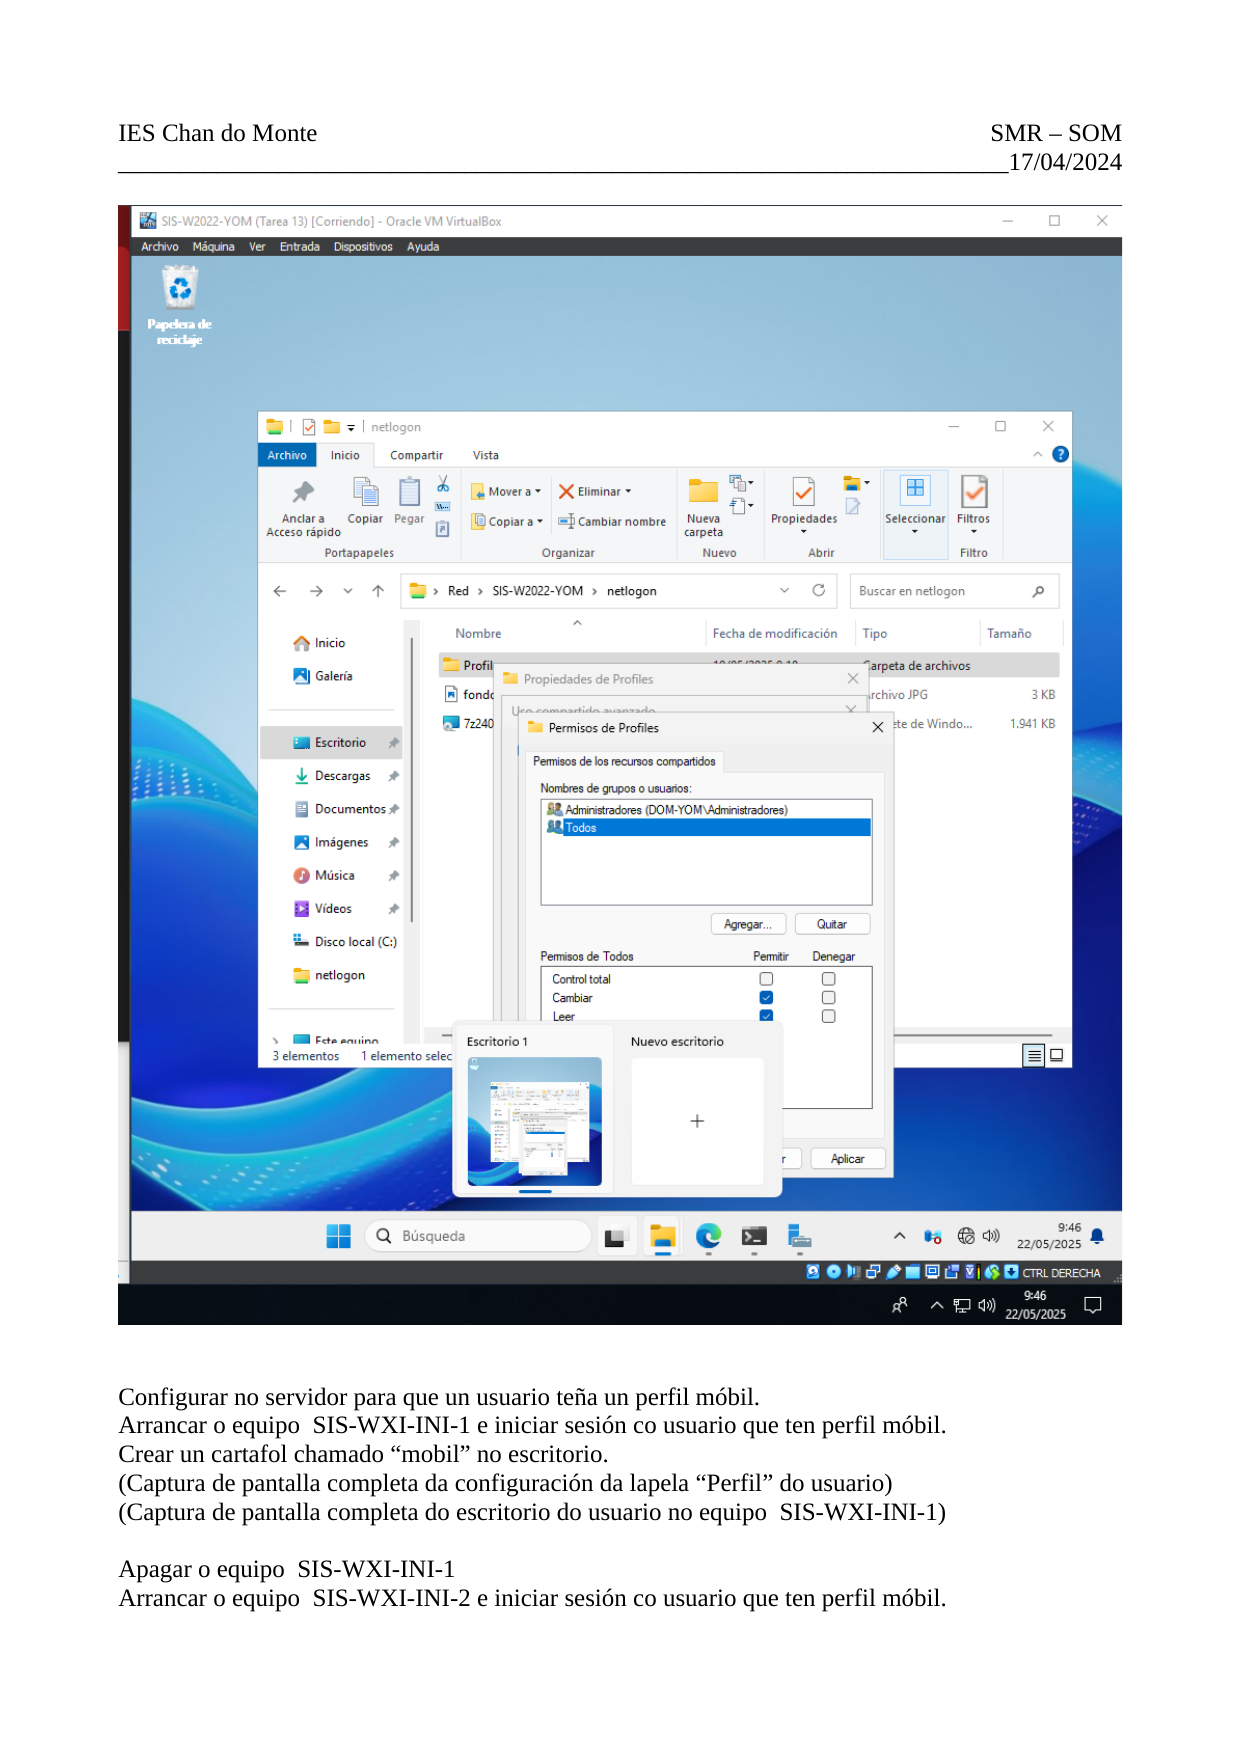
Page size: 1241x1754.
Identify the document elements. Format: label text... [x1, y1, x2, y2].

text Arrancar o equipo SIS-WXI-INI-2 e iniciar sesión co usuario que ten perfil móbil. [118, 1583, 1122, 1612]
text Crear un cartafol chamado “mobil” no escritorio. [118, 1439, 1122, 1468]
picture [118, 205, 1123, 1325]
text Arrancar o equipo SIS-WXI-INI-1 e iniciar sesión co usuario que ten perfil móbil. [118, 1410, 1122, 1439]
text Apagar o equipo SIS-WXI-INI-1 [118, 1554, 1122, 1583]
text (Captura de pantalla completa da configuración da lapela “Perfil” do usuario) [118, 1468, 1122, 1497]
text Configurar no servidor para que un usuario teña un perfil móbil. [118, 1382, 1122, 1410]
text (Captura de pantalla completa do escritorio do usuario no equipo SIS-WXI-INI-1) [118, 1497, 1122, 1525]
